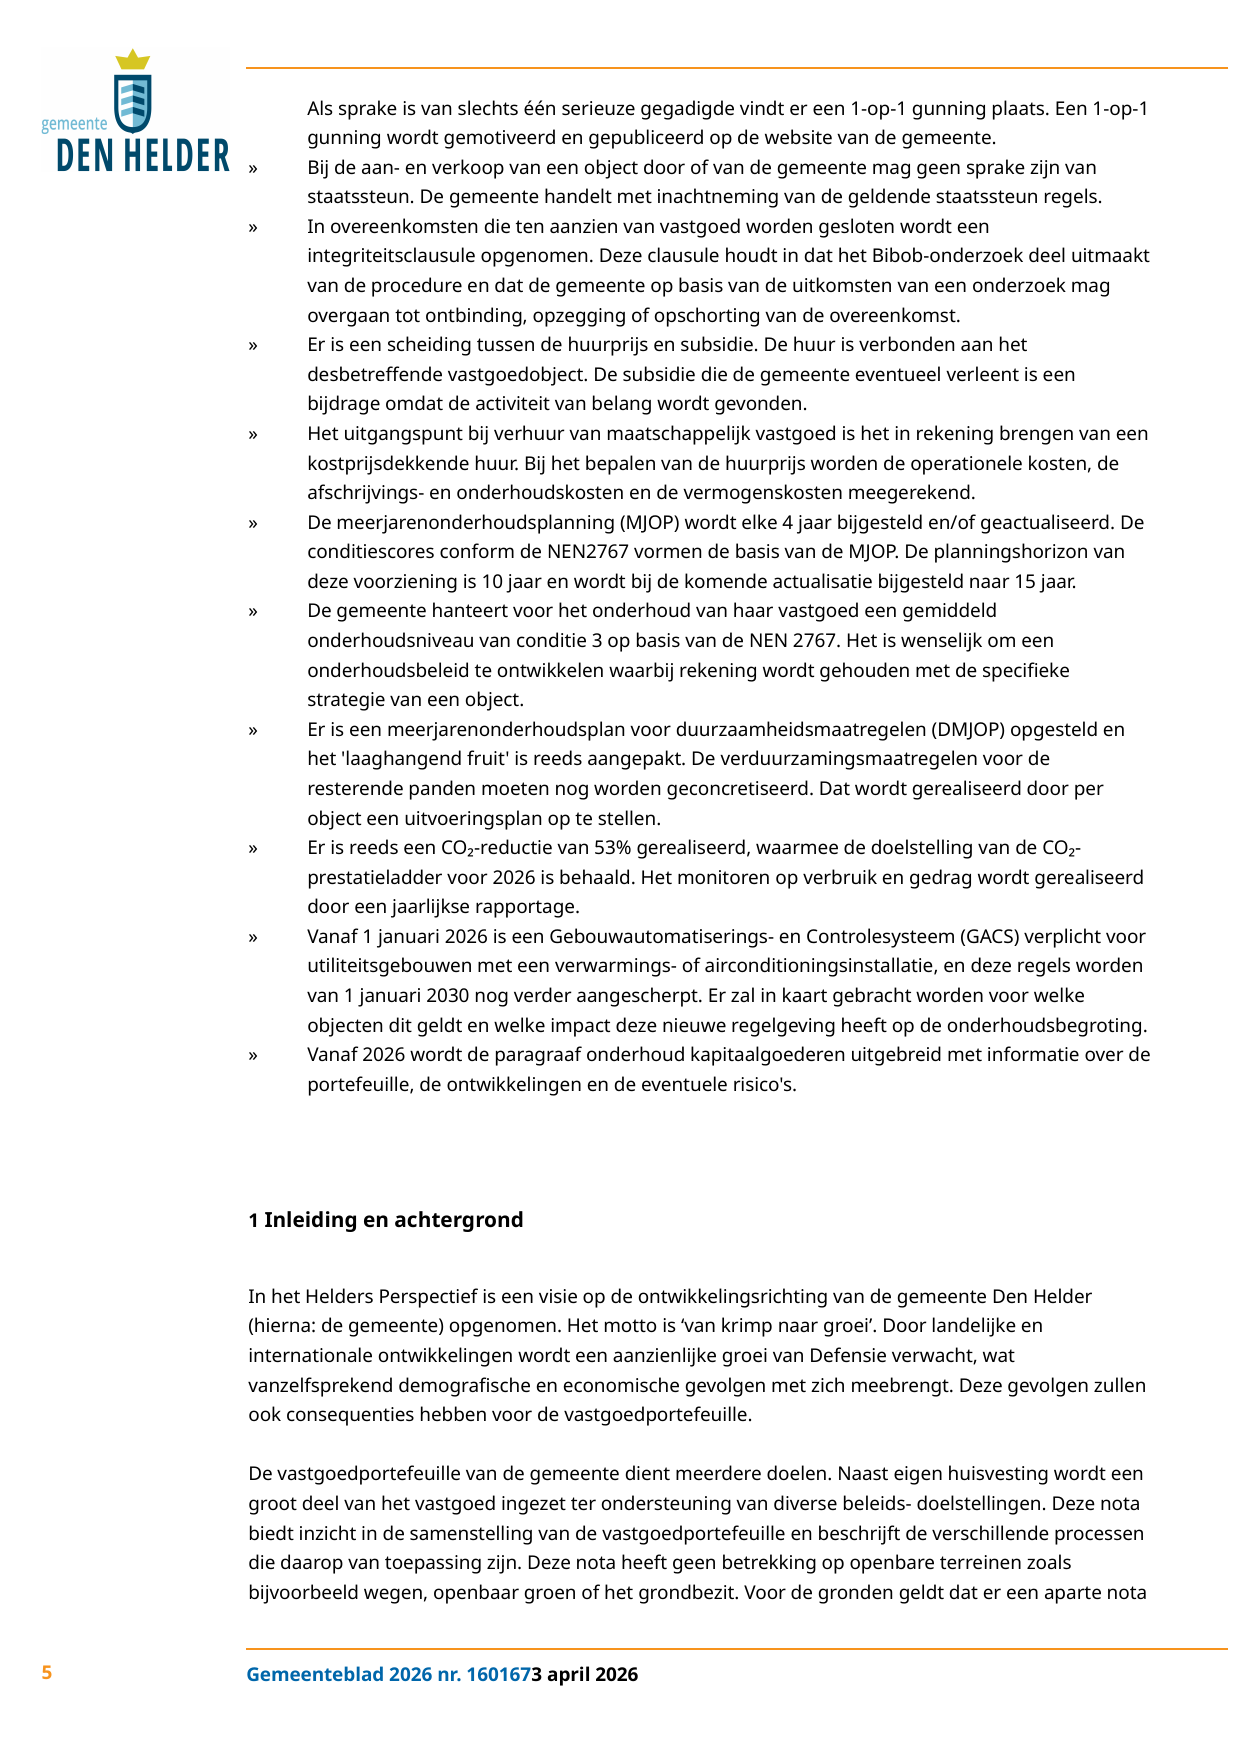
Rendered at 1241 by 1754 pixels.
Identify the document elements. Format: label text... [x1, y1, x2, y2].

list De gemeente hanteert voor het onderhoud van haar vastgoed een gemiddeld onderhoudsniveau van conditie 3 op basis van de NEN 2767. Het is wenselijk om een onderhoudsbeleid te ontwikkelen waarbij rekening wordt gehouden met de specifieke strategie van een object. [248, 598, 1152, 712]
list De meerjarenonderhoudsplanning (MJOP) wordt elke 4 jaar bijgesteld en/of geactualiseerd. De conditiescores conform de NEN2767 vormen de basis van de MJOP. De planningshorizon van deze voorziening is 10 jaar en wordt bij de komende actualisatie bijgesteld naar 15 jaar. [248, 509, 1152, 594]
list Er is een meerjarenonderhoudsplan voor duurzaamheidsmaatregelen (DMJOP) opgesteld en het 'laaghangend fruit' is reeds aangepakt. De verduurzamingsmaatregelen voor de resterende panden moeten nog worden geconcretiseerd. Dat wordt gerealiseerd door per object een uitvoeringsplan op te stellen. [248, 716, 1152, 831]
picture [130, 157, 135, 172]
list Vanaf 2026 wordt de paragraaf onderhoud kapitaalgoederen uitgebreid met informatie over de portefeuille, de ontwikkelingen en de eventuele risico's. [248, 1041, 1152, 1097]
text 1 Inleiding en achtergrond [248, 1205, 1152, 1234]
picture [220, 160, 224, 172]
list Als sprake is van slechts één serieuze gegadigde vindt er een 1-op-1 gunning plaats. Een 1-op-1 gunning wordt gemotiveerd en gepubliceerd op de website van de gemeente. [248, 95, 1152, 150]
list Er is een scheiding tussen de huurprijs en subsidie. De huur is verbonden aan het desbetreffende vastgoedobject. De subsidie die de gemeente eventueel verleent is een bijdrage omdat de activiteit van belang wordt gevonden. [248, 331, 1152, 416]
list Er is reeds een CO₂-reductie van 53% gerealiseerd, waarmee de doelstelling van de CO₂-prestatieladder voor 2026 is behaald. Het monitoren op verbruik en gedrag wordt gerealiseerd door een jaarlijkse rapportage. [248, 834, 1152, 919]
list In overeenkomsten die ten aanzien van vastgoed worden gesloten wordt een integriteitsclausule opgenomen. Deze clausule houdt in dat het Bibob-onderzoek deel uitmaakt van de procedure en dat de gemeente op basis van de uitkomsten van een onderzoek mag overgaan tot ontbinding, opzegging of opschorting van de overeenkomst. [248, 213, 1152, 328]
picture [41, 47, 231, 172]
list Vanaf 1 januari 2026 is een Gebouwautomatiserings- en Controlesysteem (GACS) verplicht voor utiliteitsgebouwen met een verwarmings- of airconditioningsinstallatie, en deze regels worden van 1 januari 2030 nog verder aangescherpt. Er zal in kaart gebracht worden voor welke objecten dit geldt en welke impact deze nieuwe regelgeving heeft op de onderhoudsbegroting. [248, 923, 1152, 1038]
list Het uitgangspunt bij verhuur van maatschappelijk vastgoed is het in rekening brengen van een kostprijsdekkende huur. Bij het bepalen van de huurprijs worden de operationele kosten, de afschrijvings- en onderhoudskosten en de vermogenskosten meegerekend. [248, 420, 1152, 505]
picture [63, 144, 68, 165]
picture [182, 144, 187, 165]
list Bij de aan- en verkoop van een object door of van de gemeente mag geen sprake zijn van staatssteun. De gemeente handelt met inachtneming van de geldende staatssteun regels. [248, 154, 1152, 209]
text In het Helders Perspectief is een visie op de ontwikkelingsrichting van de gemeente Den Helder (hierna: de gemeente) opgenomen. Het motto is ‘van krimp naar groei’. Door landelijke en internationale ontwikkelingen wordt een aanzienlijke groei van Defensie verwacht, wat vanzelfsprekend demografische en economische gevolgen met zich meebrengt. Deze gevolgen zullen ook consequenties hebben voor de vastgoedportefeuille. [248, 1283, 1152, 1427]
text De vastgoedportefeuille van de gemeente dient meerdere doelen. Naast eigen huisvesting wordt een groot deel van het vastgoed ingezet ter ondersteuning van diverse beleids- doelstellingen. Deze nota biedt inzicht in de samenstelling van de vastgoedportefeuille en beschrijft de verschillende processen die daarop van toepassing zijn. Deze nota heeft geen betrekking op openbare terreinen zoals bijvoorbeeld wegen, openbaar groen of het grondbezit. Voor de gronden geldt dat er een aparte nota [248, 1461, 1152, 1605]
picture [100, 154, 106, 172]
